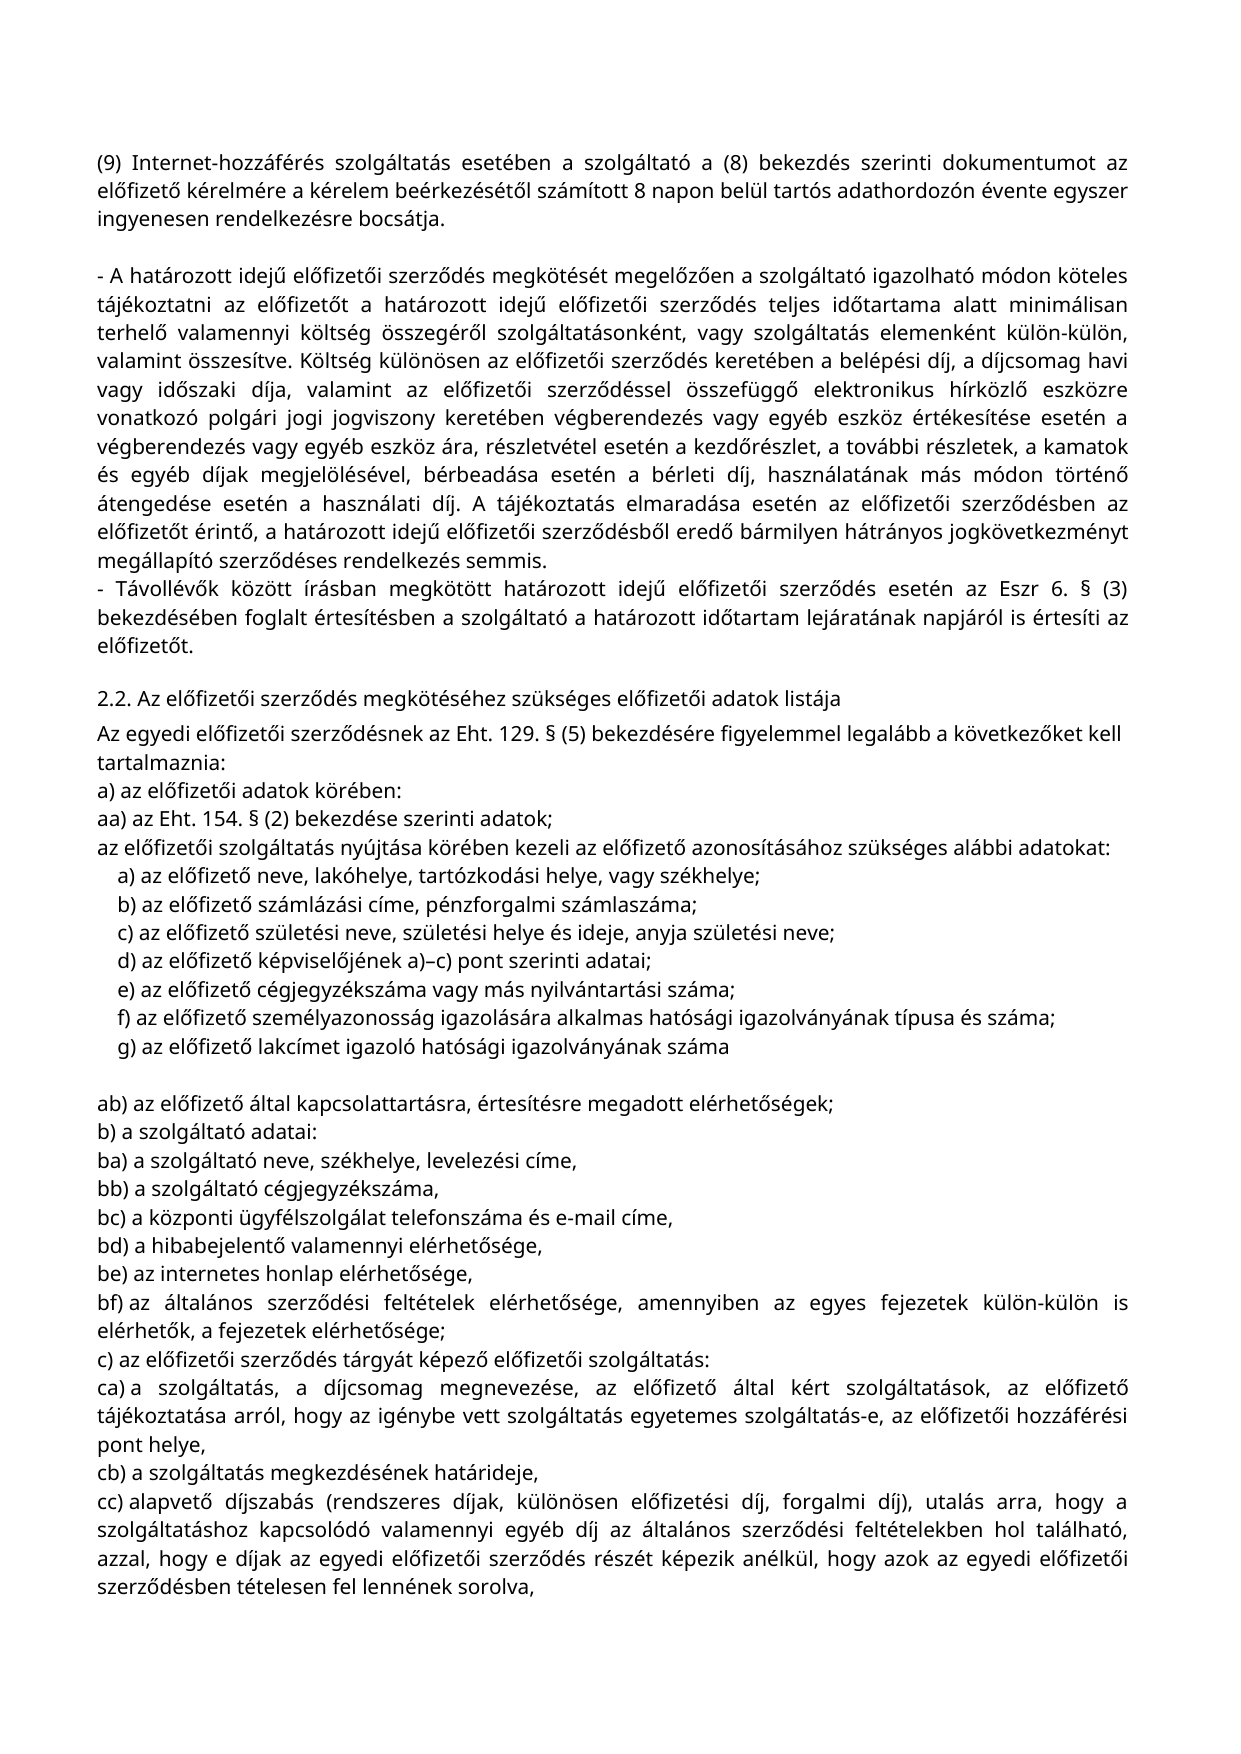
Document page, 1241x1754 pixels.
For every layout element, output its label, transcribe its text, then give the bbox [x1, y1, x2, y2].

text g) az előfizető lakcímet igazoló hatósági igazolványának száma [112, 1032, 1130, 1060]
text c) az előfizető születési neve, születési helye és ideje, anyja születési neve; [112, 918, 1130, 947]
text a) az előfizetői adatok körében: [97, 776, 1130, 804]
text - A határozott idejű előfizetői szerződés megkötését megelőzően a szolgáltató igazolható módon köteles tájékoztatni az előfizetőt a határozott idejű előfizetői szerződés teljes időtartama alatt minimálisan terhelő valamennyi költség összegéről szolgáltatásonként, vagy szolgáltatás elemenként külön-külön, valamint összesítve. Költség különösen az előfizetői szerződés keretében a belépési díj, a díjcsomag havi vagy időszaki díja, valamint az előfizetői szerződéssel összefüggő elektronikus hírközlő eszközre vonatkozó polgári jogi jogviszony keretében végberendezés vagy egyéb eszköz értékesítése esetén a végberendezés vagy egyéb eszköz ára, részletvétel esetén a kezdőrészlet, a további részletek, a kamatok és egyéb díjak megjelölésével, bérbeadása esetén a bérleti díj, használatának más módon történő átengedése esetén a használati díj. A tájékoztatás elmaradása esetén az előfizetői szerződésben az előfizetőt érintő, a határozott idejű előfizetői szerződésből eredő bármilyen hátrányos jogkövetkezményt megállapító szerződéses rendelkezés semmis. [97, 261, 1130, 574]
text ab) az előfizető által kapcsolattartásra, értesítésre megadott elérhetőségek; [97, 1089, 1130, 1117]
text bc) a központi ügyfélszolgálat telefonszáma és e-mail címe, [97, 1203, 1130, 1231]
text (9) Internet-hozzáférés szolgáltatás esetében a szolgáltató a (8) bekezdés szerinti dokumentumot az előfizető kérelmére a kérelem beérkezésétől számított 8 napon belül tartós adathordozón évente egyszer ingyenesen rendelkezésre bocsátja. [97, 148, 1130, 233]
text aa) az Eht. 154. § (2) bekezdése szerinti adatok; [97, 804, 1130, 833]
subtitle 2.2. Az előfizetői szerződés megkötéséhez szükséges előfizetői adatok listája [97, 684, 1130, 713]
text az előfizetői szolgáltatás nyújtása körében kezeli az előfizető azonosításához szükséges alábbi adatokat: [97, 833, 1130, 861]
text be) az internetes honlap elérhetősége, [97, 1259, 1130, 1288]
text b) a szolgáltató adatai: [97, 1117, 1130, 1146]
text a) az előfizető neve, lakóhelye, tartózkodási helye, vagy székhelye; [112, 861, 1130, 890]
text Az egyedi előfizetői szerződésnek az Eht. 129. § (5) bekezdésére figyelemmel legalább a következőket kell tartalmaznia: [97, 719, 1130, 776]
text bd) a hibabejelentő valamennyi elérhetősége, [97, 1231, 1130, 1259]
text bf) az általános szerződési feltételek elérhetősége, amennyiben az egyes fejezetek külön-külön is elérhetők, a fejezetek elérhetősége; [97, 1288, 1130, 1345]
text c) az előfizetői szerződés tárgyát képező előfizetői szolgáltatás: [97, 1345, 1130, 1373]
text e) az előfizető cégjegyzékszáma vagy más nyilvántartási száma; [112, 975, 1130, 1003]
text d) az előfizető képviselőjének a)–c) pont szerinti adatai; [112, 947, 1130, 975]
text - Távollévők között írásban megkötött határozott idejű előfizetői szerződés esetén az Eszr 6. § (3) bekezdésében foglalt értesítésben a szolgáltató a határozott időtartam lejáratának napjáról is értesíti az előfizetőt. [97, 574, 1130, 659]
text cc) alapvető díjszabás (rendszeres díjak, különösen előfizetési díj, forgalmi díj), utalás arra, hogy a szolgáltatáshoz kapcsolódó valamennyi egyéb díj az általános szerződési feltételekben hol található, azzal, hogy e díjak az egyedi előfizetői szerződés részét képezik anélkül, hogy azok az egyedi előfizetői szerződésben tételesen fel lennének sorolva, [97, 1487, 1130, 1601]
text cb) a szolgáltatás megkezdésének határideje, [97, 1458, 1130, 1487]
text b) az előfizető számlázási címe, pénzforgalmi számlaszáma; [112, 890, 1130, 918]
text bb) a szolgáltató cégjegyzékszáma, [97, 1174, 1130, 1203]
text ca) a szolgáltatás, a díjcsomag megnevezése, az előfizető által kért szolgáltatások, az előfizető tájékoztatása arról, hogy az igénybe vett szolgáltatás egyetemes szolgáltatás-e, az előfizetői hozzáférési pont helye, [97, 1373, 1130, 1458]
text ba) a szolgáltató neve, székhelye, levelezési címe, [97, 1146, 1130, 1174]
text f) az előfizető személyazonosság igazolására alkalmas hatósági igazolványának típusa és száma; [112, 1003, 1130, 1032]
